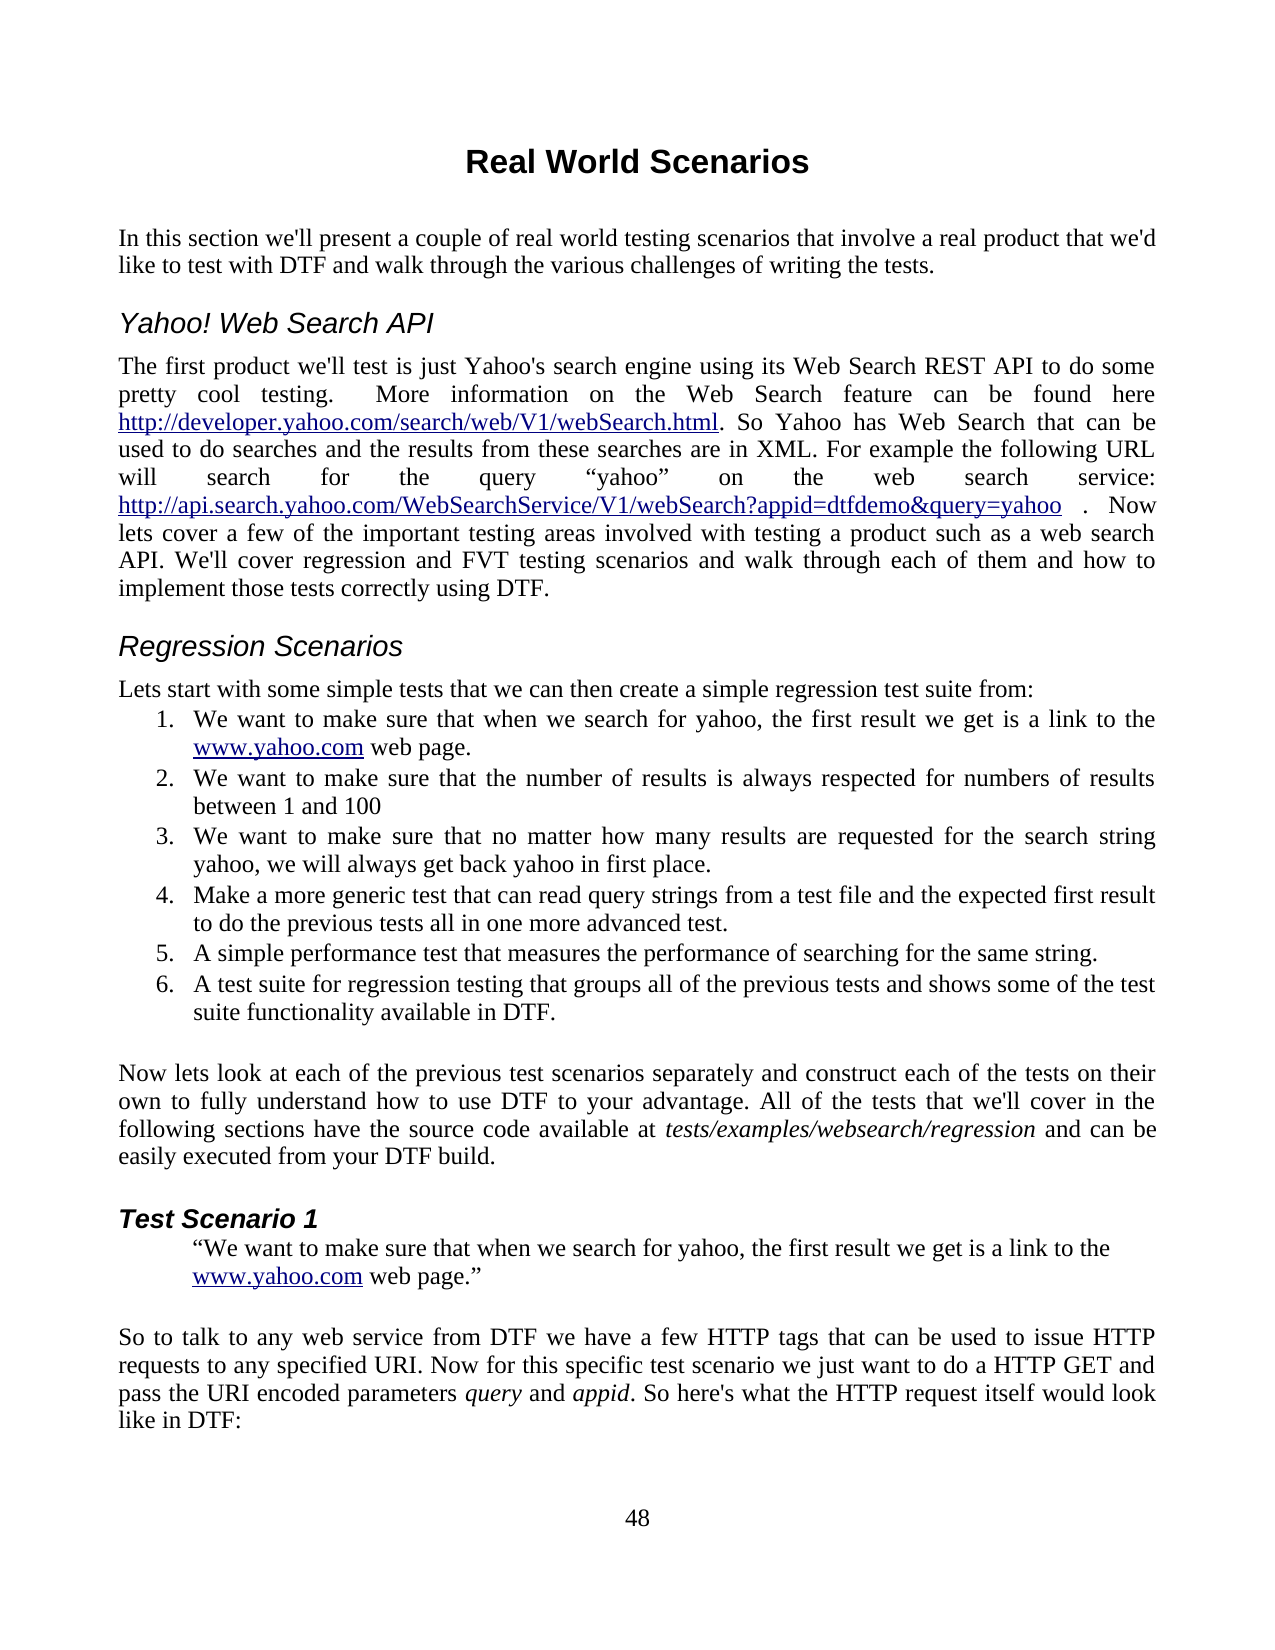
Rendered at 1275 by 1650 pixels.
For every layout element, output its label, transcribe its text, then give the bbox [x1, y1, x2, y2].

list Make a more generic test that can read query strings from a test file and the expected first result to do the previous tests all in one more advanced test. [156, 881, 1157, 936]
list A test suite for regression testing that groups all of the previous tests and shows some of the test suite functionality available in DTF. [156, 970, 1157, 1026]
subtitle Regression Scenarios [118, 630, 1157, 662]
list A simple performance test that measures the performance of searching for the same string. [156, 939, 1157, 967]
list “We want to make sure that when we search for yahoo, the first result we get is a link to the www.yahoo.com web page.” [192, 1234, 1157, 1289]
text So to talk to any web service from DTF we have a few HTTP tags that can be used to issue HTTP requests to any specified URI. Now for this specific test scenario we just want to do a HTTP GET and pass the URI encoded parameters query and appid. So here's what the HTTP request itself would look like in DTF: [118, 1323, 1157, 1434]
text In this section we'll present a couple of real world testing scenarios that involve a real product that we'd like to test with DTF and walk through the various challenges of writing the tests. [118, 224, 1157, 279]
text Lets start with some simple tests that we can then create a simple regression test suite from: [118, 675, 1157, 703]
text The first product we'll test is just Yahoo's search engine using its Web Search REST API to do some pretty cool testing. More information on the Web Search feature can be found here http://developer.yahoo.com/search/web/V1/webSearch.html. So Yahoo has Web Search that can be used to do searches and the results from these searches are in XML. For example the following URL will search for the query “yahoo” on the web search service: http://api.search.yahoo.com/WebSearchService/V1/webSearch?appid=dtfdemo&query=yahoo . Now lets cover a few of the important testing areas involved with testing a product such as a web search API. We'll cover regression and FVT testing scenarios and walk through each of them and how to implement those tests correctly using DTF. [118, 352, 1157, 602]
list We want to make sure that no matter how many results are requested for the search string yahoo, we will always get back yahoo in first place. [156, 822, 1157, 878]
subtitle Test Scenario 1 [118, 1204, 1157, 1234]
list We want to make sure that when we search for yahoo, the first result we get is a link to the www.yahoo.com web page. [156, 706, 1157, 761]
text Now lets look at each of the previous test scenarios separately and construct each of the tests on their own to fully understand how to use DTF to your advantage. All of the tests that we'll cover in the following sections have the source code available at tests/examples/websearch/regression and can be easily executed from your DTF build. [118, 1059, 1157, 1170]
subtitle Real World Scenarios [118, 143, 1157, 181]
subtitle Yahoo! Web Search API [118, 307, 1157, 340]
list We want to make sure that the number of results is always respected for numbers of results between 1 and 100 [156, 764, 1157, 819]
